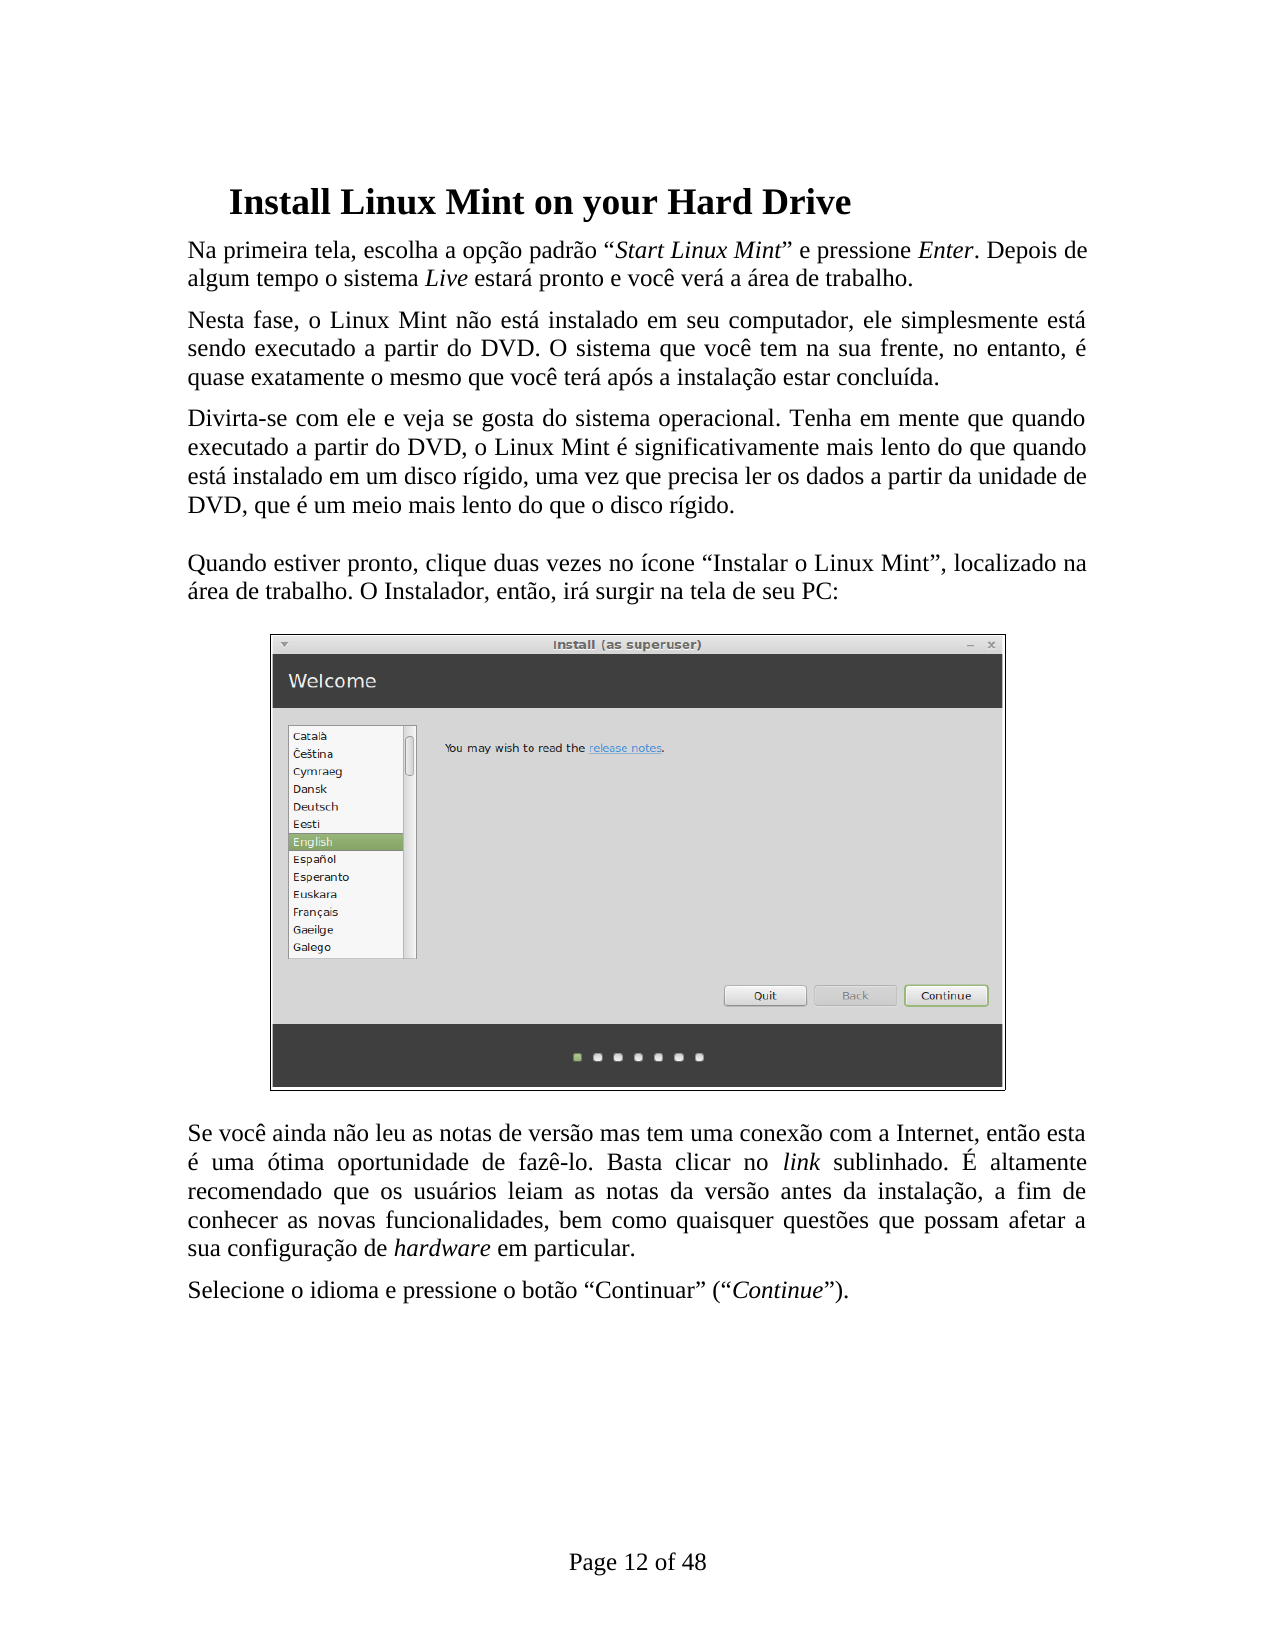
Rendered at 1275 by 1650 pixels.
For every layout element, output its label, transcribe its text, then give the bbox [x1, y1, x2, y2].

text Na primeira tela, escolha a opção padrão “Start Linux Mint” e pressione Enter. Depois de algum tempo o sistema Live estará pronto e você verá a área de trabalho. [187, 235, 1087, 292]
text Divirta-se com ele e veja se gosta do sistema operacional. Tenha em mente que quando executado a partir do DVD, o Linux Mint é significativamente mais lento do que quando está instalado em um disco rígido, uma vez que precisa ler os dados a partir da unidade de DVD, que é um meio mais lento do que o disco rígido. [187, 403, 1087, 518]
text Nesta fase, o Linux Mint não está instalado em seu computador, ele simplesmente está sendo executado a partir do DVD. O sistema que você tem na sua frente, no entanto, é quase exatamente o mesmo que você terá após a instalação estar concluída. [187, 305, 1087, 391]
text Selecione o idioma e pressione o botão “Continuar” (“Continue”). [187, 1275, 1087, 1303]
subtitle Install Linux Mint on your Hard Drive [187, 179, 1087, 222]
text Se você ainda não leu as notas de versão mas tem uma conexão com a Internet, então esta é uma ótima oportunidade de fazê-lo. Basta clicar no link sublinhado. É altamente recomendado que os usuários leiam as notas da versão antes da instalação, a fim de conhecer as novas funcionalidades, bem como quaisquer questões que possam afetar a sua configuração de hardware em particular. [187, 1118, 1087, 1262]
text Quando estiver pronto, clique duas vezes no ícone “Instalar o Linux Mint”, localizado na área de trabalho. O Instalador, então, irá surgir na tela de seu PC: [187, 548, 1087, 605]
picture [272, 636, 1003, 1087]
